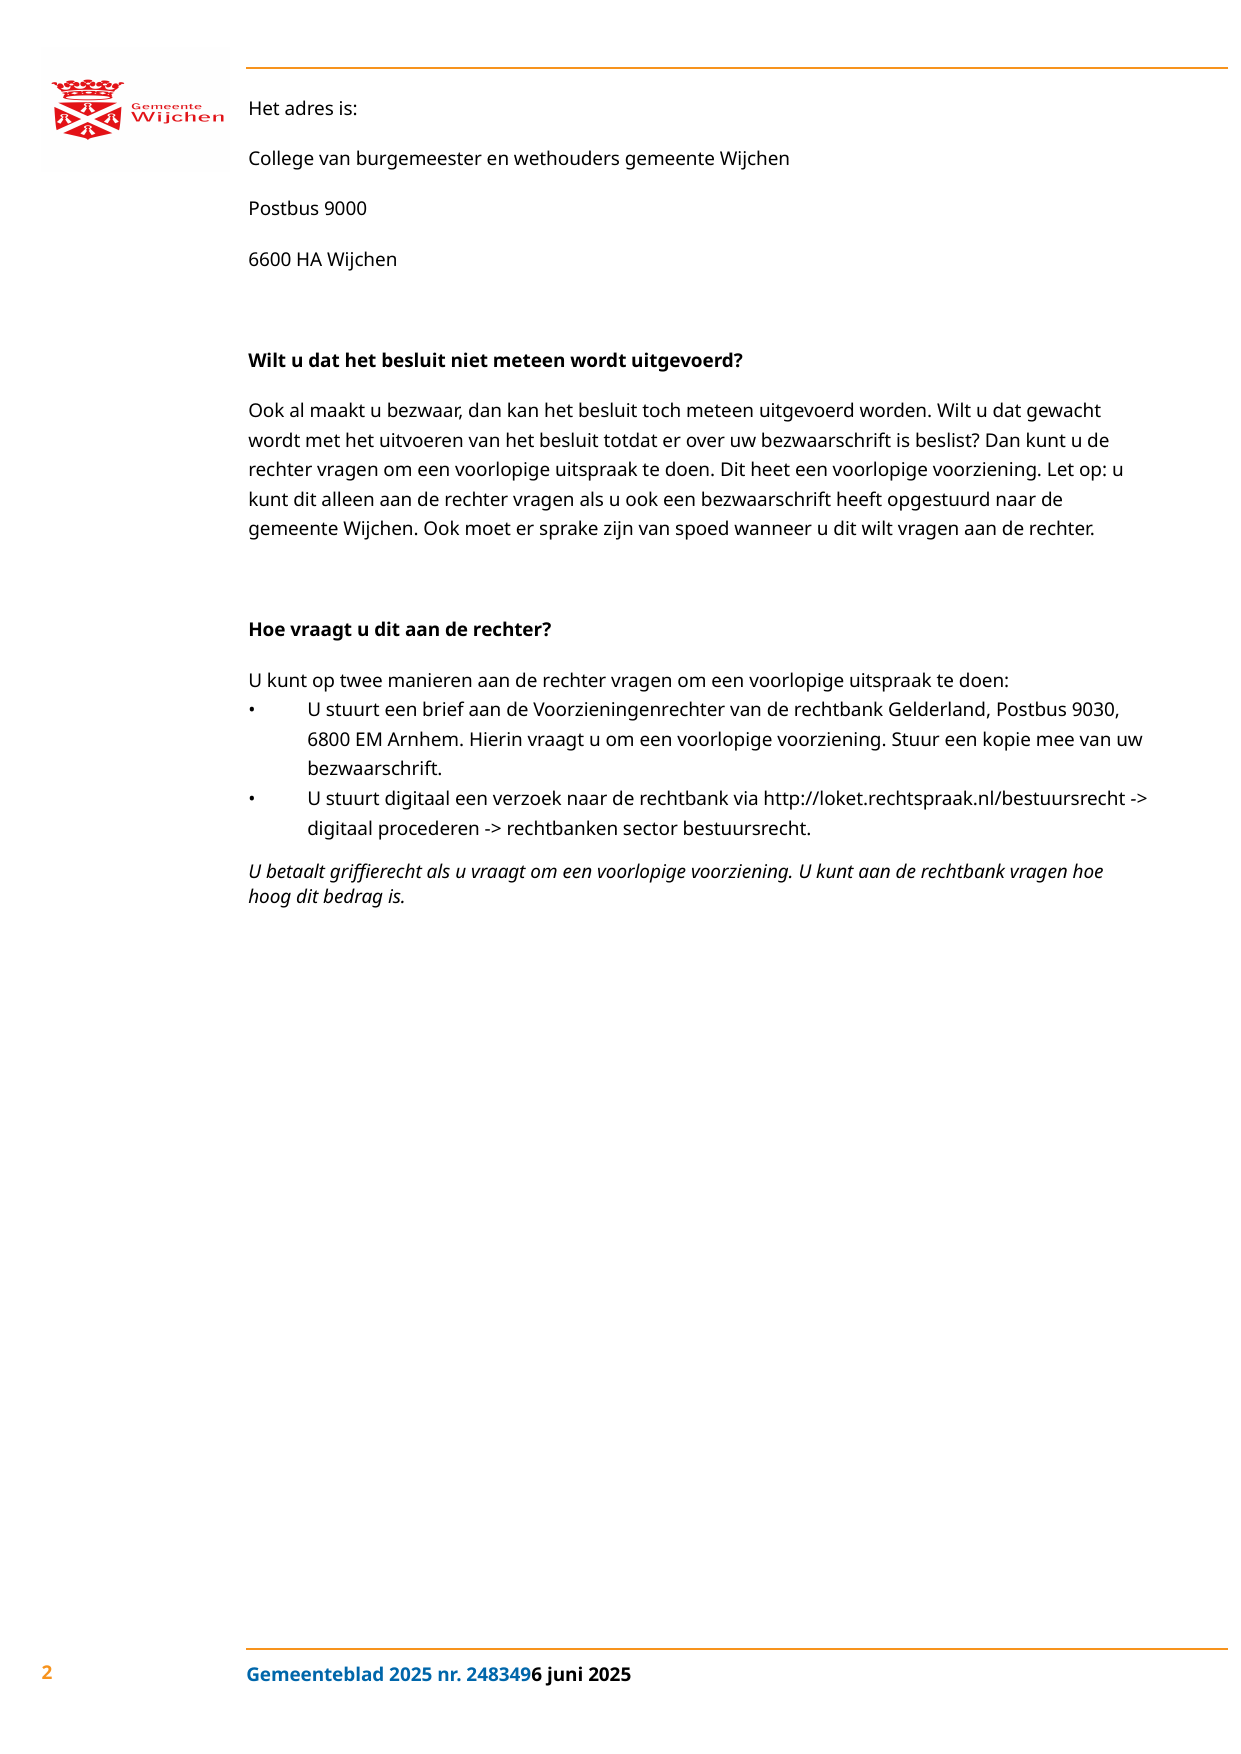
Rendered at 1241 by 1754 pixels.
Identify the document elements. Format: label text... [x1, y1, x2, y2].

text 6600 HA Wijchen [248, 246, 1152, 272]
text Hoe vraagt u dit aan de rechter? [248, 616, 1152, 642]
text Wilt u dat het besluit niet meteen wordt uitgevoerd? [248, 347, 1152, 373]
list U stuurt digitaal een verzoek naar de rechtbank via http://loket.rechtspraak.nl/bestuursrecht -> digitaal procederen -> rechtbanken sector bestuursrecht. [248, 785, 1152, 841]
picture [41, 47, 231, 172]
text U betaalt griffierecht als u vraagt om een voorlopige voorziening. U kunt aan de rechtbank vragen hoe hoog dit bedrag is. [248, 858, 1152, 909]
list U stuurt een brief aan de Voorzieningenrechter van de rechtbank Gelderland, Postbus 9030, 6800 EM Arnhem. Hierin vraagt u om een voorlopige voorziening. Stuur een kopie mee van uw bezwaarschrift. [248, 696, 1152, 781]
text College van burgemeester en wethouders gemeente Wijchen [248, 145, 1152, 171]
text Postbus 9000 [248, 196, 1152, 221]
text Het adres is: [248, 95, 1152, 121]
text Ook al maakt u bezwaar, dan kan het besluit toch meteen uitgevoerd worden. Wilt u dat gewacht wordt met het uitvoeren van het besluit totdat er over uw bezwaarschrift is beslist? Dan kunt u de rechter vragen om een voorlopige uitspraak te doen. Dit heet een voorlopige voorziening. Let op: u kunt dit alleen aan de rechter vragen als u ook een bezwaarschrift heeft opgestuurd naar de gemeente Wijchen. Ook moet er sprake zijn van spoed wanneer u dit wilt vragen aan de rechter. [248, 397, 1152, 541]
text U kunt op twee manieren aan de rechter vragen om een voorlopige uitspraak te doen: [248, 667, 1152, 693]
